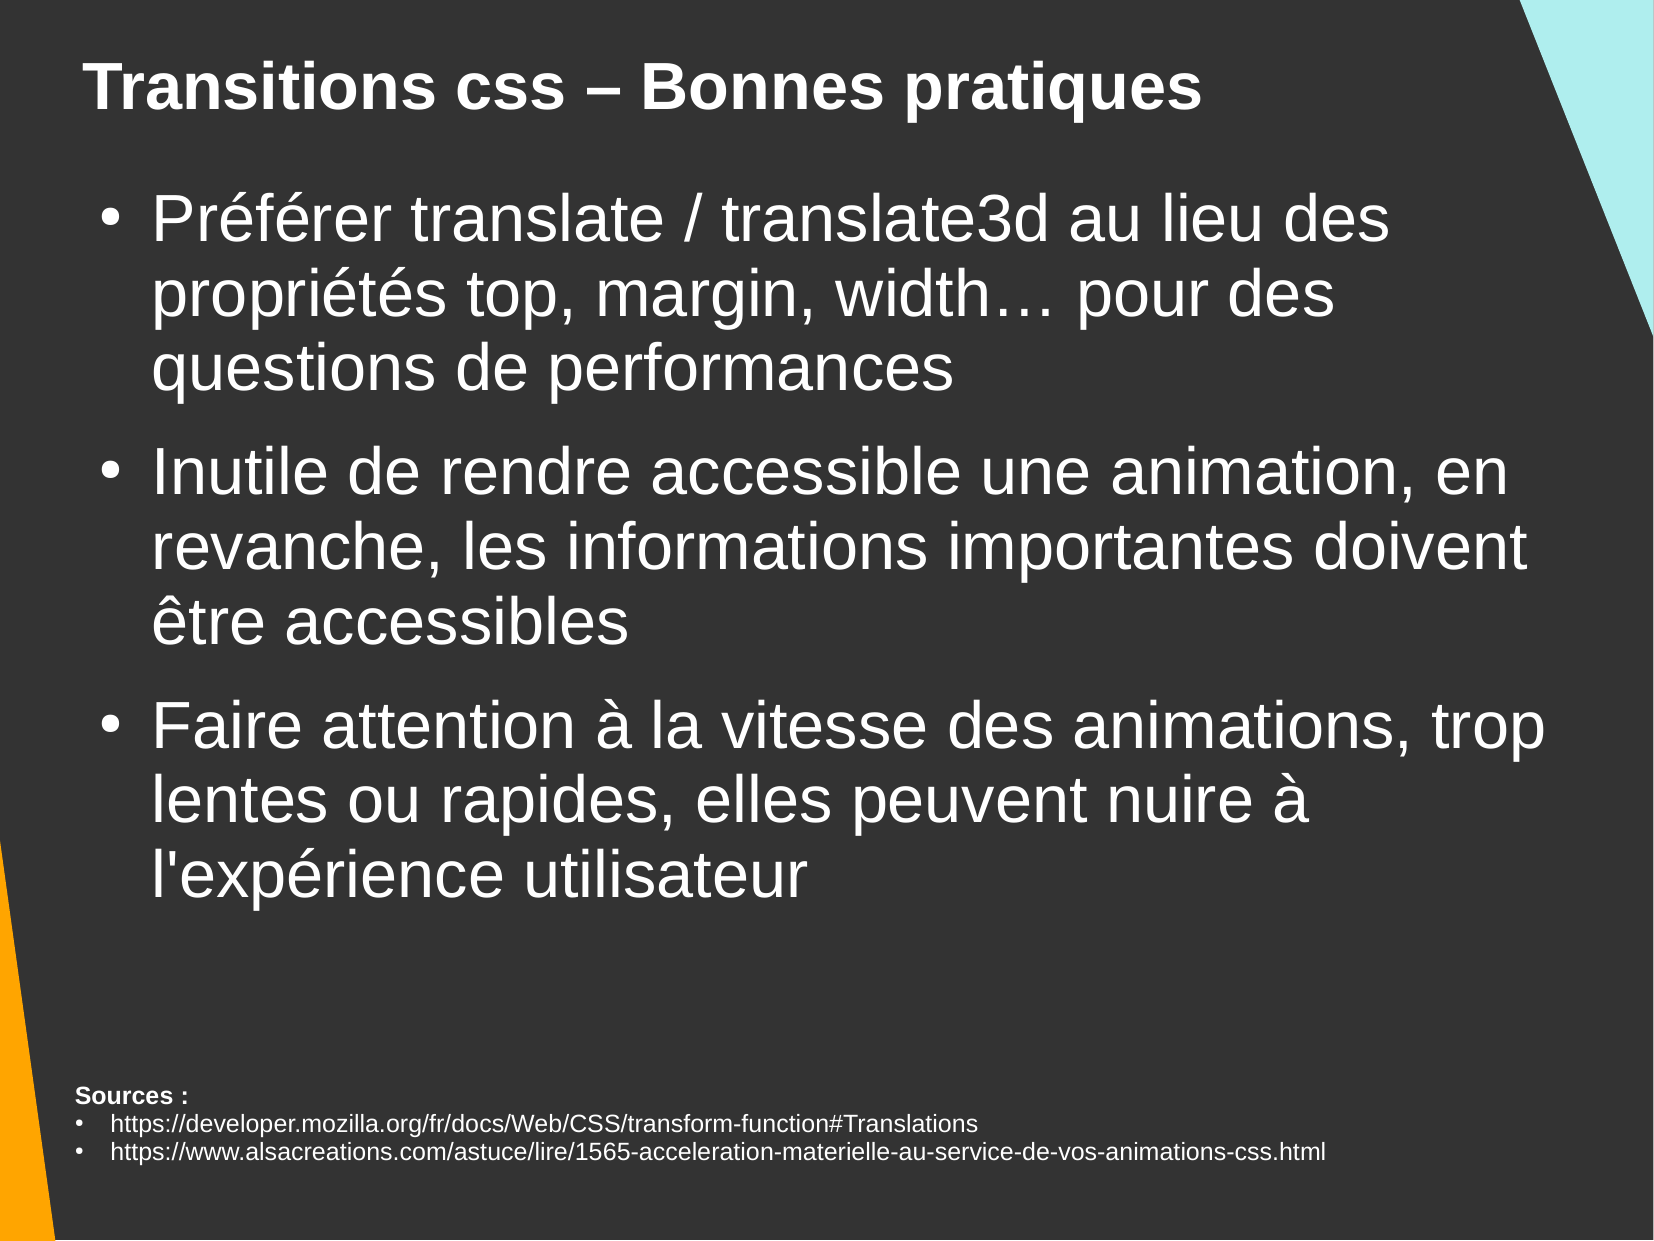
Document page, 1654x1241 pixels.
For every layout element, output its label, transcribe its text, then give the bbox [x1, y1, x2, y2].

text_box [1519, 0, 1654, 339]
text_box [0, 840, 56, 1241]
text_box Sources : https://developer.mozilla.org/fr/docs/Web/CSS/transform-function#Translations https://www.alsacreations.com/astuce/lire/1565-acceleration-materielle-au-service-de-vos-animations-css.html [60, 1074, 1546, 1217]
title Transitions css – Bonnes pratiques [82, 49, 1571, 152]
list Préférer translate / translate3d au lieu des propriétés top, margin, width… pour des questions de performances Inutile de rendre accessible une animation, en revanche, les informations importantes doivent être accessibles Faire attention à la vitesse des animations, trop lentes ou rapides, elles peuvent nuire à l'expérience utilisateur [80, 180, 1630, 1028]
